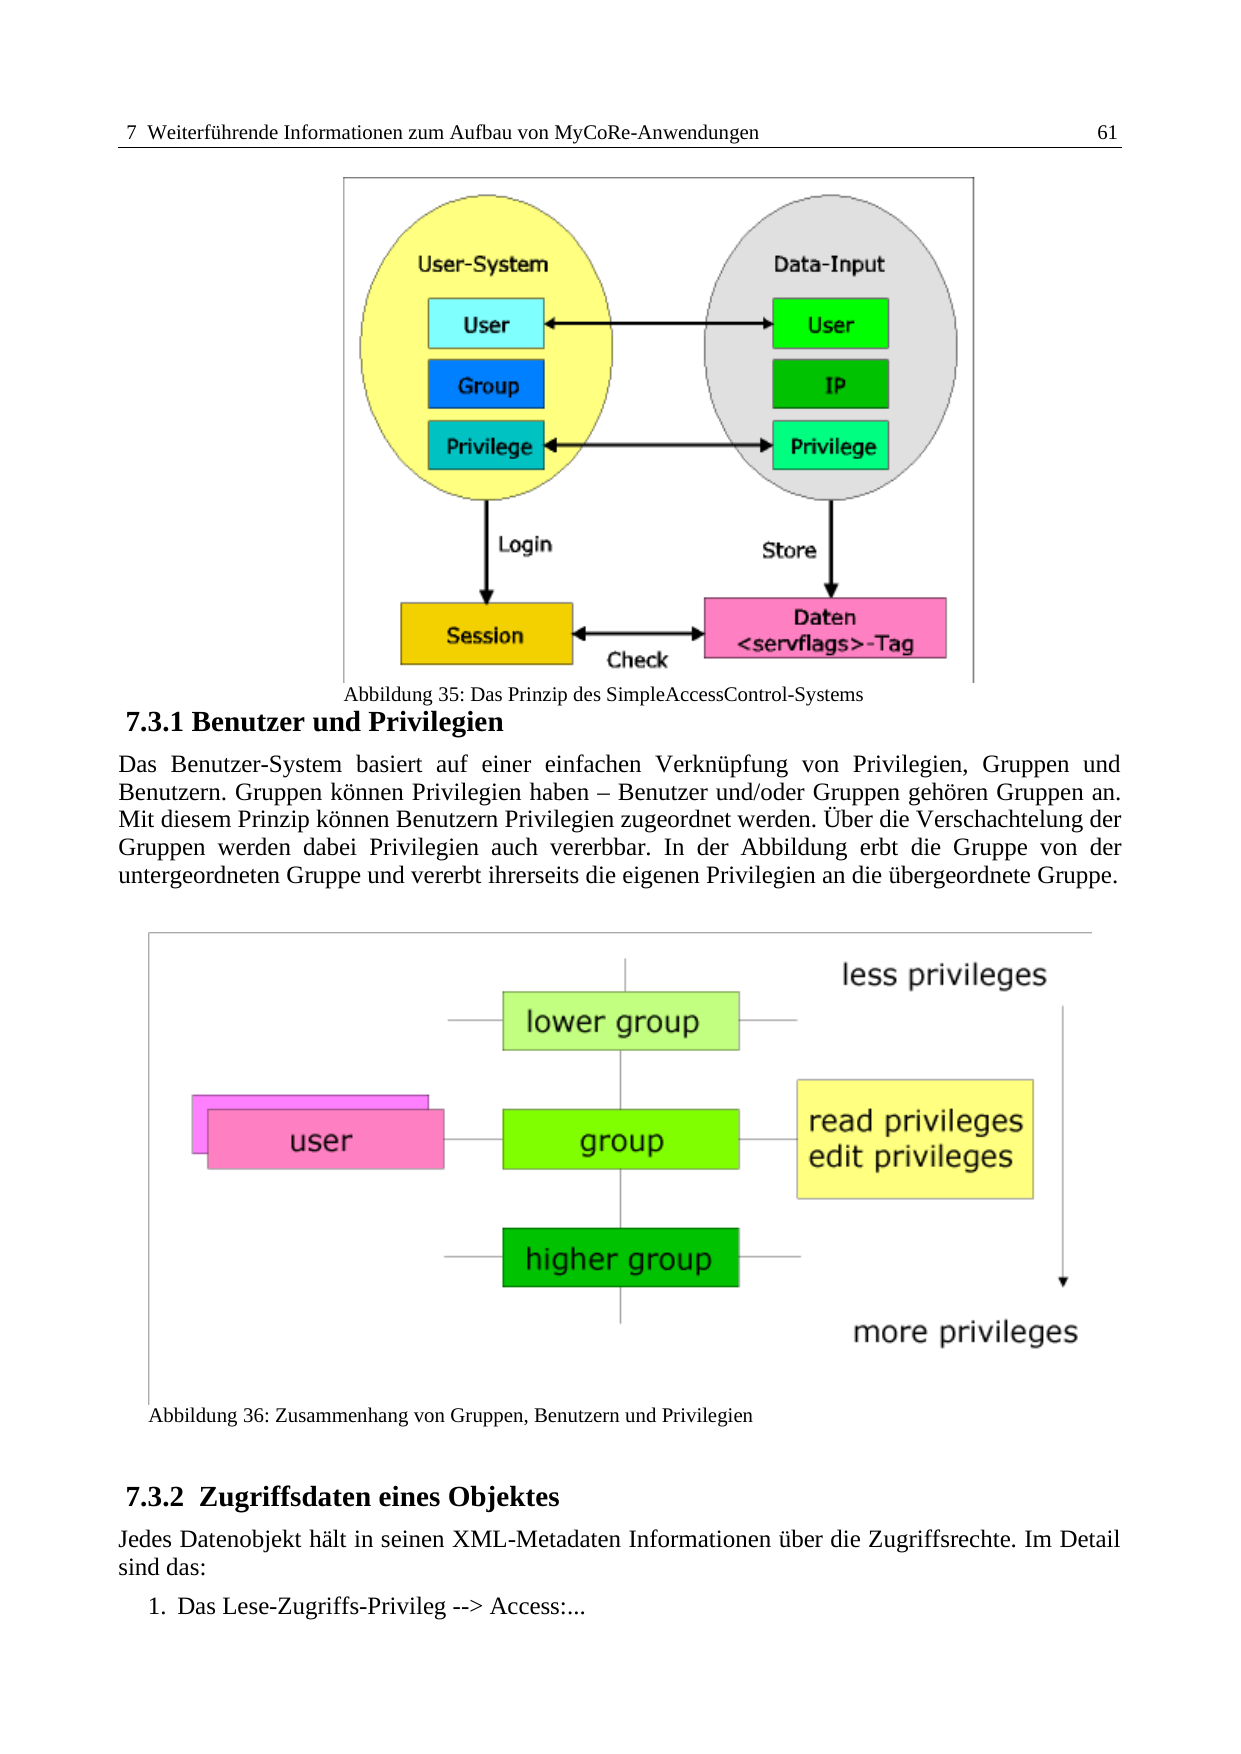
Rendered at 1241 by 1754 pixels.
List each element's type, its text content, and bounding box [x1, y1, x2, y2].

picture [148, 932, 1092, 1405]
text Jedes Datenobjekt hält in seinen XML-Metadaten Informationen über die Zugriffsrechte. Im Detail sind das: [118, 1525, 1122, 1580]
subtitle Benutzer und Privilegien [118, 683, 1122, 738]
text Abbildung 35: Das Prinzip des SimpleAccessControl-Systems [343, 683, 976, 705]
subtitle Zugriffsdaten eines Objektes [118, 1480, 1122, 1512]
list Das Lese-Zugriffs-Privileg --> Access:... [118, 1592, 1122, 1620]
text Das Benutzer-System basiert auf einer einfachen Verknüpfung von Privilegien, Gruppen und Benutzern. Gruppen können Privilegien haben – Benutzer und/oder Gruppen gehören Gruppen an. Mit diesem Prinzip können Benutzern Privilegien zugeordnet werden. Über die Verschachtelung der Gruppen werden dabei Privilegien auch vererbbar. In der Abbildung erbt die Gruppe von der untergeordneten Gruppe und vererbt ihrerseits die eigenen Privilegien an die übergeordnete Gruppe. [118, 750, 1122, 889]
text Abbildung 36: Zusammenhang von Gruppen, Benutzern und Privilegien [148, 1405, 1092, 1427]
picture [343, 177, 976, 683]
